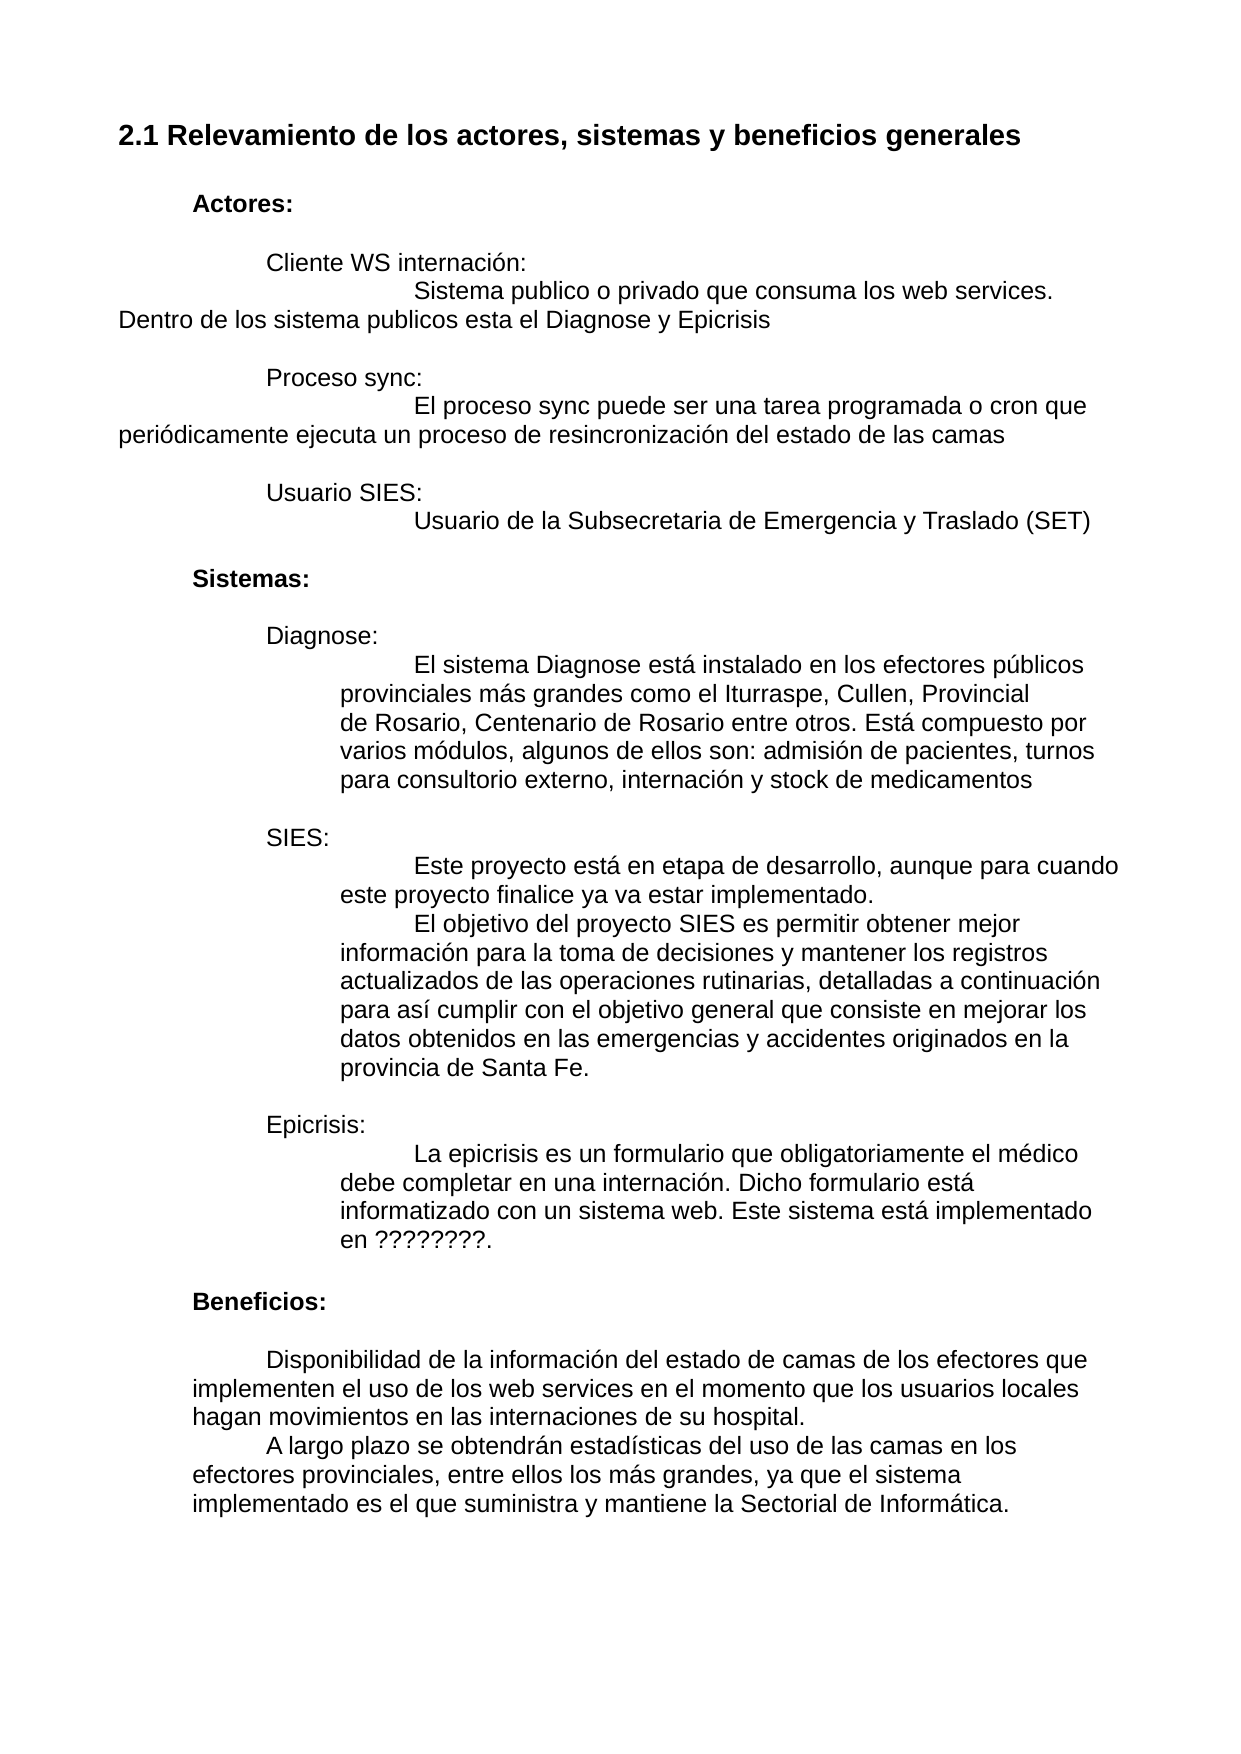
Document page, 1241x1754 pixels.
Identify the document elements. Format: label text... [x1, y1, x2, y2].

text SIES: [118, 822, 1122, 851]
text 2.1 Relevamiento de los actores, sistemas y beneficios generales [118, 118, 1122, 152]
text A largo plazo se obtendrán estadísticas del uso de las camas en los efectores provinciales, entre ellos los más grandes, ya que el sistema implementado es el que suministra y mantiene la Sectorial de Informática. [118, 1431, 1122, 1517]
text Usuario de la Subsecretaria de Emergencia y Traslado (SET) [118, 506, 1122, 535]
text Sistema publico o privado que consuma los web services. Dentro de los sistema publicos esta el Diagnose y Epicrisis [118, 276, 1122, 334]
text Cliente WS internación: [118, 247, 1122, 276]
text Beneficios: [118, 1282, 1122, 1316]
text El sistema Diagnose está instalado en los efectores públicos provinciales más grandes como el Iturraspe, Cullen, Provincial de Rosario, Centenario de Rosario entre otros. Está compuesto por varios módulos, algunos de ellos son: admisión de pacientes, turnos para consultorio externo, internación y stock de medicamentos [118, 650, 1122, 794]
text Diagnose: [118, 621, 1122, 650]
text Epicrisis: [118, 1110, 1122, 1139]
text Usuario SIES: [118, 477, 1122, 506]
text Proceso sync: [118, 362, 1122, 391]
text El objetivo del proyecto SIES es permitir obtener mejor información para la toma de decisiones y mantener los registros actualizados de las operaciones rutinarias, detalladas a continuación para así cumplir con el objetivo general que consiste en mejorar los datos obtenidos en las emergencias y accidentes originados en la provincia de Santa Fe. [118, 909, 1122, 1081]
text Disponibilidad de la información del estado de camas de los efectores que implementen el uso de los web services en el momento que los usuarios locales hagan movimientos en las internaciones de su hospital. [118, 1345, 1122, 1431]
text La epicrisis es un formulario que obligatoriamente el médico debe completar en una internación. Dicho formulario está informatizado con un sistema web. Este sistema está implementado en ????????. [118, 1139, 1122, 1254]
text Este proyecto está en etapa de desarrollo, aunque para cuando este proyecto finalice ya va estar implementado. [118, 851, 1122, 909]
text El proceso sync puede ser una tarea programada o cron que periódicamente ejecuta un proceso de resincronización del estado de las camas [118, 391, 1122, 449]
text Sistemas: [118, 564, 1122, 592]
text Actores: [118, 185, 1122, 219]
